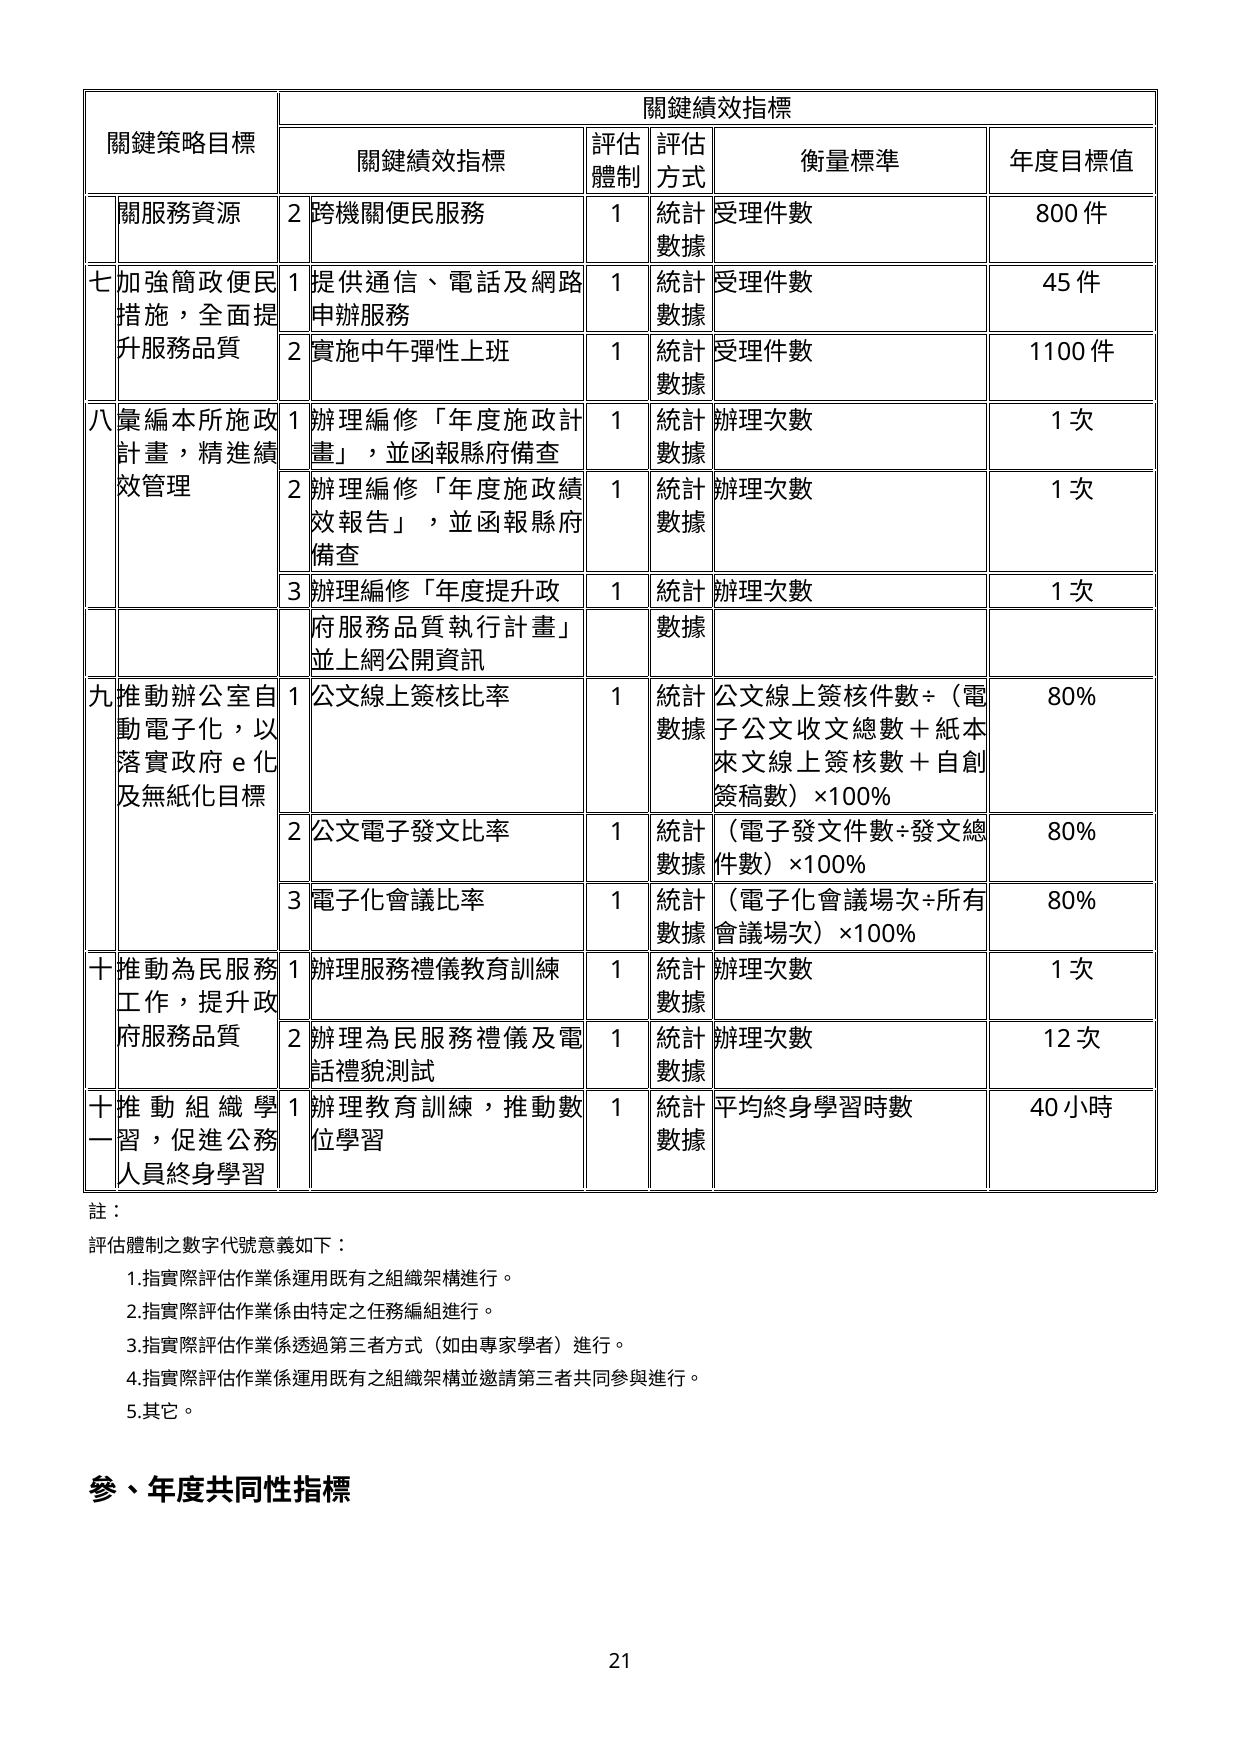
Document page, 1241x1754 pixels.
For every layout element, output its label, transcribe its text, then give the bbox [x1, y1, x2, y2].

table_cell 電子化會議比率 [312, 884, 583, 949]
table_cell [84, 607, 117, 676]
table_cell 辦理次數 [715, 404, 986, 469]
table_cell 關鍵績效指標 [280, 128, 583, 193]
table_cell 公文線上簽核件數÷（電子公文收文總數＋紙本來文線上簽核數＋自創簽稿數）×100% [715, 679, 986, 812]
table_cell 九 [84, 676, 117, 949]
table_cell 1 [280, 266, 309, 331]
table_cell 1 [280, 953, 309, 1018]
table_cell 十一 [84, 1088, 117, 1190]
table_cell 80% [990, 881, 1156, 949]
table_cell 評估 體制 [587, 128, 648, 193]
table_cell 年度目標值 [988, 124, 1156, 193]
table_cell 2 [280, 335, 309, 400]
table_cell 公文電子發文比率 [312, 815, 583, 881]
table_cell 統計數據 [651, 335, 712, 400]
table_cell 辦理次數 [715, 575, 986, 607]
table_cell 統計數據 [649, 1088, 713, 1190]
text 評估體制之數字代號意義如下： [89, 1225, 1152, 1259]
table_cell 統計數據 [651, 1022, 712, 1087]
table_cell 1 [587, 679, 648, 812]
table_cell 1 [587, 472, 648, 571]
table_cell [84, 193, 117, 262]
table_cell 統計數據 [651, 884, 712, 949]
table_cell 八 [84, 400, 117, 607]
table_cell 辦理教育訓練，推動數位學習 [310, 1088, 584, 1190]
table_cell 受理件數 [715, 266, 986, 331]
table_cell 衡量標準 [715, 128, 986, 193]
table_cell 統計數據 [651, 266, 712, 331]
text 2.指實際評估作業係由特定之任務編組進行。 [89, 1292, 1152, 1325]
table_cell 80% [988, 676, 1156, 812]
table_cell [715, 610, 986, 676]
table_cell 1次 [988, 400, 1156, 469]
table_cell 1 [587, 1022, 648, 1087]
table_cell 統計數據 [651, 404, 712, 469]
table_cell 統計數據 [651, 197, 712, 262]
table_cell [988, 607, 1156, 676]
table_cell 1 [280, 404, 309, 469]
table_cell 1 [587, 575, 648, 607]
table_header 關鍵績效指標 [278, 90, 1156, 124]
table_cell 1 [587, 266, 648, 331]
table_cell 45件 [988, 262, 1156, 331]
table_cell 2 [280, 472, 309, 571]
table_cell 1次 [988, 469, 1156, 571]
table_cell 受理件數 [715, 335, 986, 400]
text 4.指實際評估作業係運用既有之組織架構並邀請第三者共同參與進行。 [89, 1359, 1152, 1392]
text 註： [89, 1193, 1152, 1225]
text 5.其它。 [89, 1392, 1152, 1425]
table_cell 推動組織學習，促進公務人員終身學習 [117, 1091, 278, 1190]
table_header 關鍵策略目標 [84, 90, 278, 193]
table_cell 1 [587, 197, 648, 262]
table_cell 彙編本所施政計畫，精進績效管理 [119, 404, 277, 607]
table_cell （電子發文件數÷發文總件數）×100% [715, 815, 986, 881]
text 3.指實際評估作業係透過第三者方式（如由專家學者）進行。 [89, 1325, 1152, 1359]
table_cell 800件 [988, 193, 1156, 262]
table_cell 1 [587, 884, 648, 949]
table_cell 評估 方式 [651, 128, 712, 193]
table_cell 推動為民服務工作，提升政府服務品質 [119, 953, 277, 1087]
text 參、年度共同性指標 [89, 1467, 1152, 1509]
table_cell 辦理編修「年度施政績效報告」，並函報縣府備查 [312, 472, 583, 571]
table_cell 辦理服務禮儀教育訓練 [312, 953, 583, 1018]
table_cell 1 [278, 1088, 310, 1190]
table_cell 統計數據 [651, 472, 712, 571]
table_cell 辦理次數 [715, 953, 986, 1018]
table_cell 推動辦公室自動電子化，以落實政府e化及無紙化目標 [119, 679, 277, 949]
table_cell [587, 610, 648, 676]
table_cell 關服務資源 [119, 197, 277, 262]
table_cell 80% [990, 812, 1156, 881]
table_cell 1次 [988, 571, 1156, 607]
table_cell 提供通信、電話及網路申辦服務 [312, 266, 583, 331]
table_cell 受理件數 [715, 197, 986, 262]
table_cell 2 [280, 815, 309, 881]
table_cell 統計數據 [651, 679, 712, 812]
table_cell 平均終身學習時數 [713, 1088, 988, 1190]
table_cell 七 [84, 262, 117, 400]
table_cell 辦理為民服務禮儀及電話禮貌測試 [312, 1022, 583, 1087]
table_cell 1 [587, 953, 648, 1018]
table_cell （電子化會議場次÷所有會議場次）×100% [715, 884, 986, 949]
table_cell 統計 [651, 575, 712, 607]
table_cell 辦理編修「年度提升政 [312, 575, 583, 607]
table_cell 辦理次數 [715, 472, 986, 571]
text 1.指實際評估作業係運用既有之組織架構進行。 [89, 1259, 1152, 1292]
table_cell 2 [280, 197, 309, 262]
table_cell 1 [585, 1091, 649, 1190]
table_cell 1 [587, 404, 648, 469]
table_cell 府服務品質執行計畫」並上網公開資訊 [312, 610, 583, 676]
table_cell 1 [587, 815, 648, 881]
table_cell 跨機關便民服務 [312, 197, 583, 262]
table_cell [280, 610, 309, 676]
table_cell 統計數據 [651, 953, 712, 1018]
table_cell 1次 [990, 950, 1156, 1018]
table_cell 公文線上簽核比率 [312, 679, 583, 812]
table_cell 12次 [990, 1019, 1156, 1087]
table_cell 辦理編修「年度施政計畫」，並函報縣府備查 [312, 404, 583, 469]
table_cell 加強簡政便民措施，全面提升服務品質 [119, 266, 277, 400]
table_cell 辦理次數 [715, 1022, 986, 1087]
table_cell 十 [84, 950, 115, 1087]
table_cell 40小時 [988, 1088, 1156, 1190]
table_cell 數據 [651, 610, 712, 676]
table_cell 3 [280, 575, 309, 607]
table_cell 1 [280, 679, 309, 812]
table_cell 2 [280, 1022, 309, 1087]
table_cell 實施中午彈性上班 [312, 335, 583, 400]
table_cell 統計數據 [651, 815, 712, 881]
table_cell 1100件 [988, 331, 1156, 400]
table_cell [119, 610, 277, 676]
table_cell 3 [280, 884, 309, 949]
table_cell 1 [587, 335, 648, 400]
